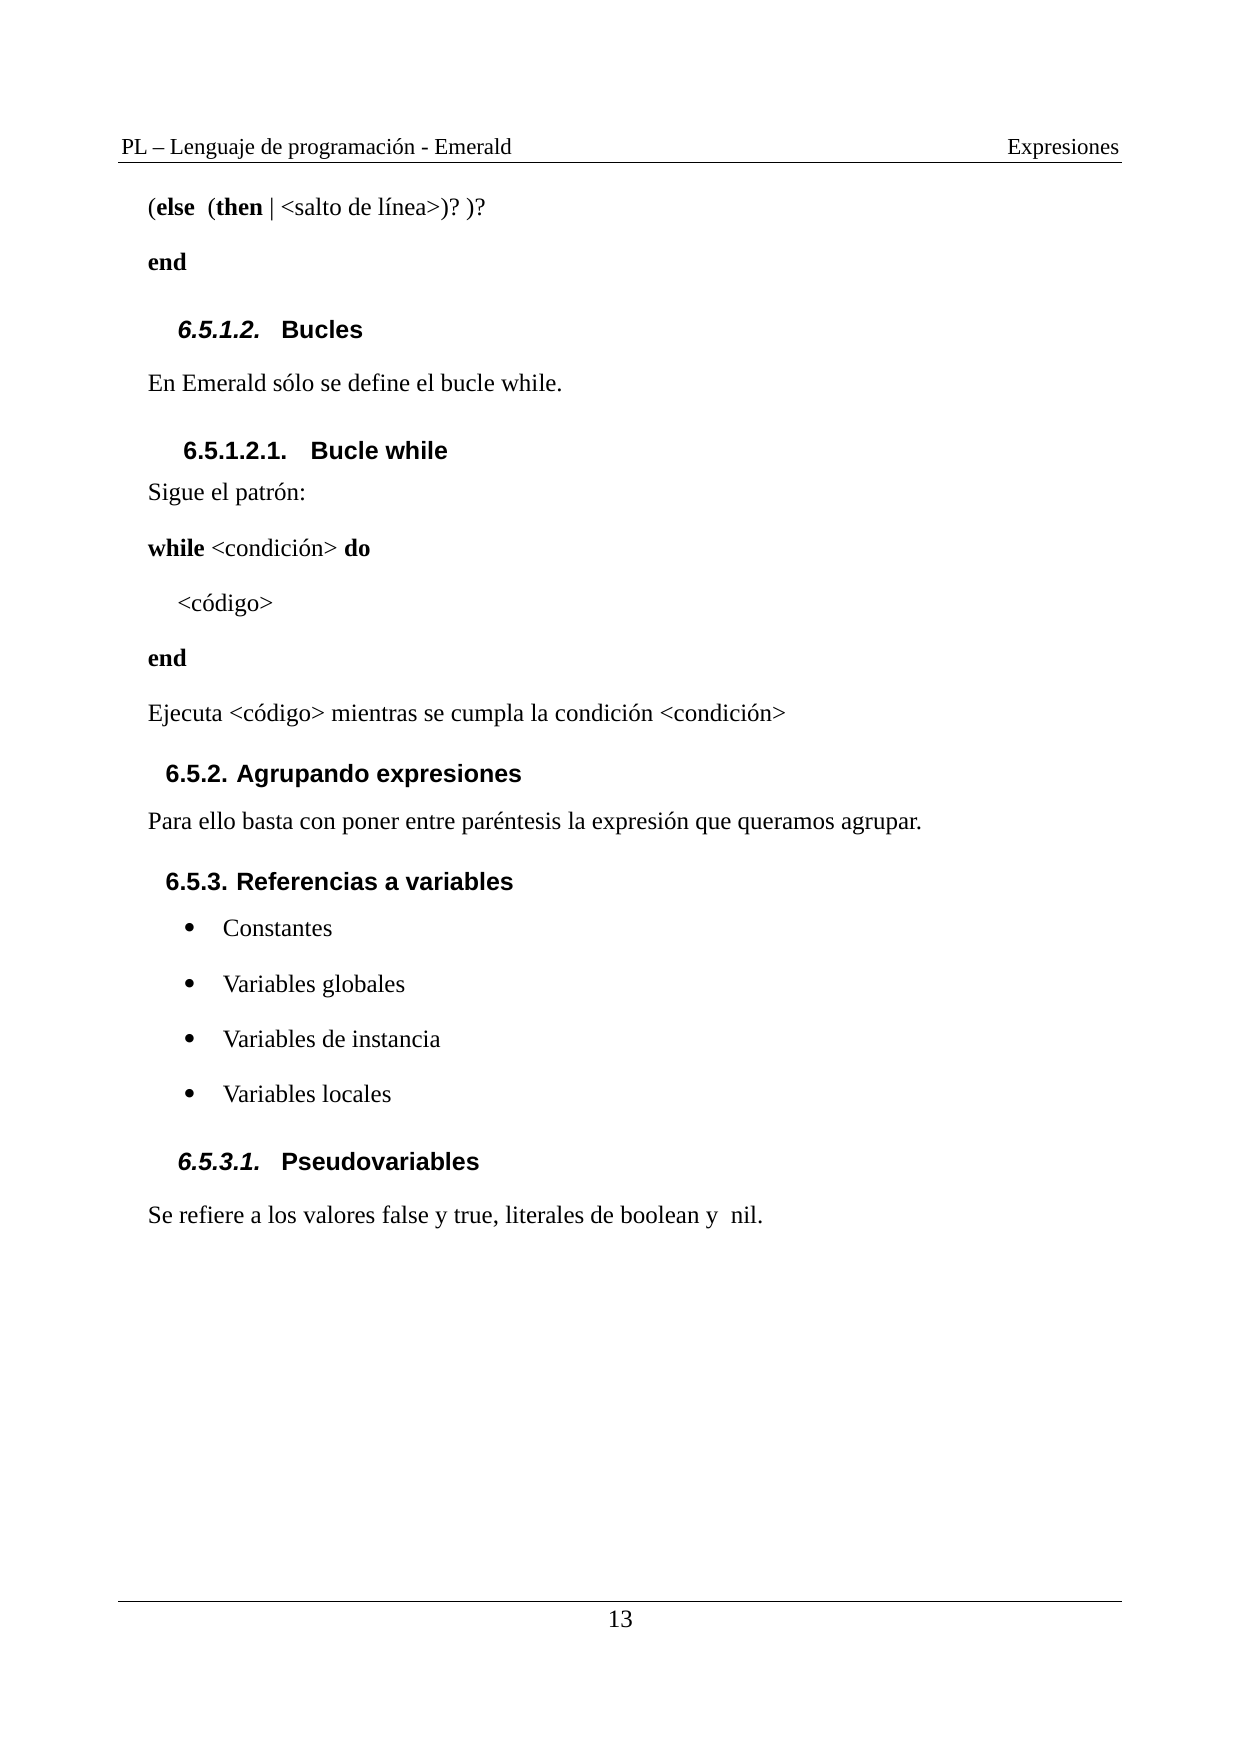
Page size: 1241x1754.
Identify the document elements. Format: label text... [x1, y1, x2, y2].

subtitle Bucle while [163, 436, 1122, 465]
text <código> [118, 588, 1122, 617]
subtitle Pseudovariables [163, 1147, 1122, 1176]
subtitle Agrupando expresiones [118, 759, 1122, 788]
text end [118, 643, 1122, 672]
text end [118, 247, 1122, 276]
text (else (then | <salto de línea>)? )? [118, 192, 1122, 220]
list Variables globales [185, 969, 1122, 997]
text Ejecuta <código> mientras se cumpla la condición <condición> [118, 698, 1122, 727]
text Sigue el patrón: [118, 477, 1122, 506]
text while <condición> do [118, 533, 1122, 561]
subtitle Referencias a variables [118, 867, 1122, 896]
list Variables locales [185, 1079, 1122, 1108]
text Para ello basta con poner entre paréntesis la expresión que queramos agrupar. [118, 806, 1122, 834]
subtitle Bucles [163, 315, 1122, 344]
list Variables de instancia [185, 1024, 1122, 1053]
text En Emerald sólo se define el bucle while. [118, 368, 1122, 397]
text Se refiere a los valores false y true, literales de boolean y nil. [118, 1200, 1122, 1229]
list Constantes [185, 913, 1122, 942]
